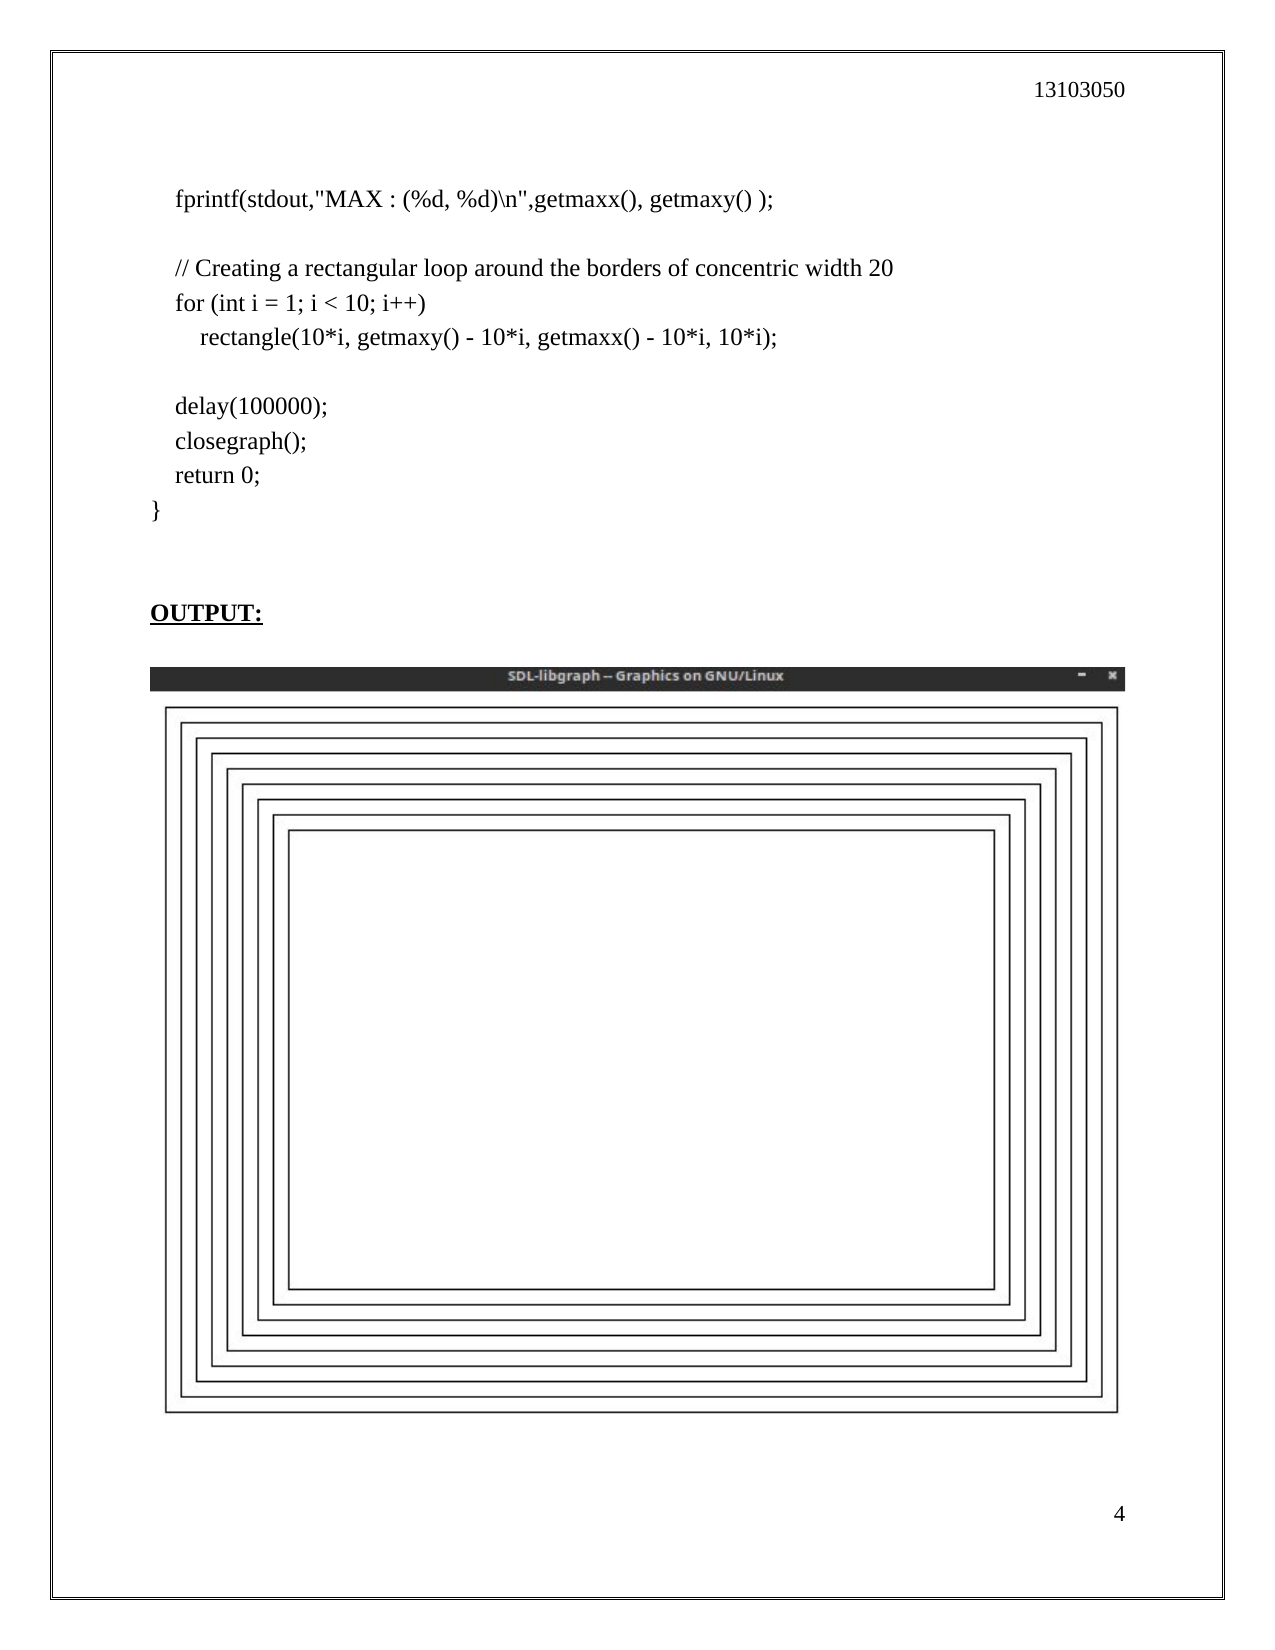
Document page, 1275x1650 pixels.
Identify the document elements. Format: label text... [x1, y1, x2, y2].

text closegraph(); [150, 426, 1125, 454]
text delay(100000); [150, 391, 1125, 420]
text } [150, 495, 1125, 523]
text for (int i = 1; i < 10; i++) [150, 288, 1125, 317]
picture [150, 667, 1125, 1421]
text return 0; [150, 460, 1125, 489]
text fprintf(stdout,"MAX : (%d, %d)\n",getmaxx(), getmaxy() ); [150, 184, 1125, 213]
text OUTPUT: [150, 598, 1125, 627]
text rectangle(10*i, getmaxy() - 10*i, getmaxx() - 10*i, 10*i); [150, 322, 1125, 351]
text // Creating a rectangular loop around the borders of concentric width 20 [150, 253, 1125, 282]
